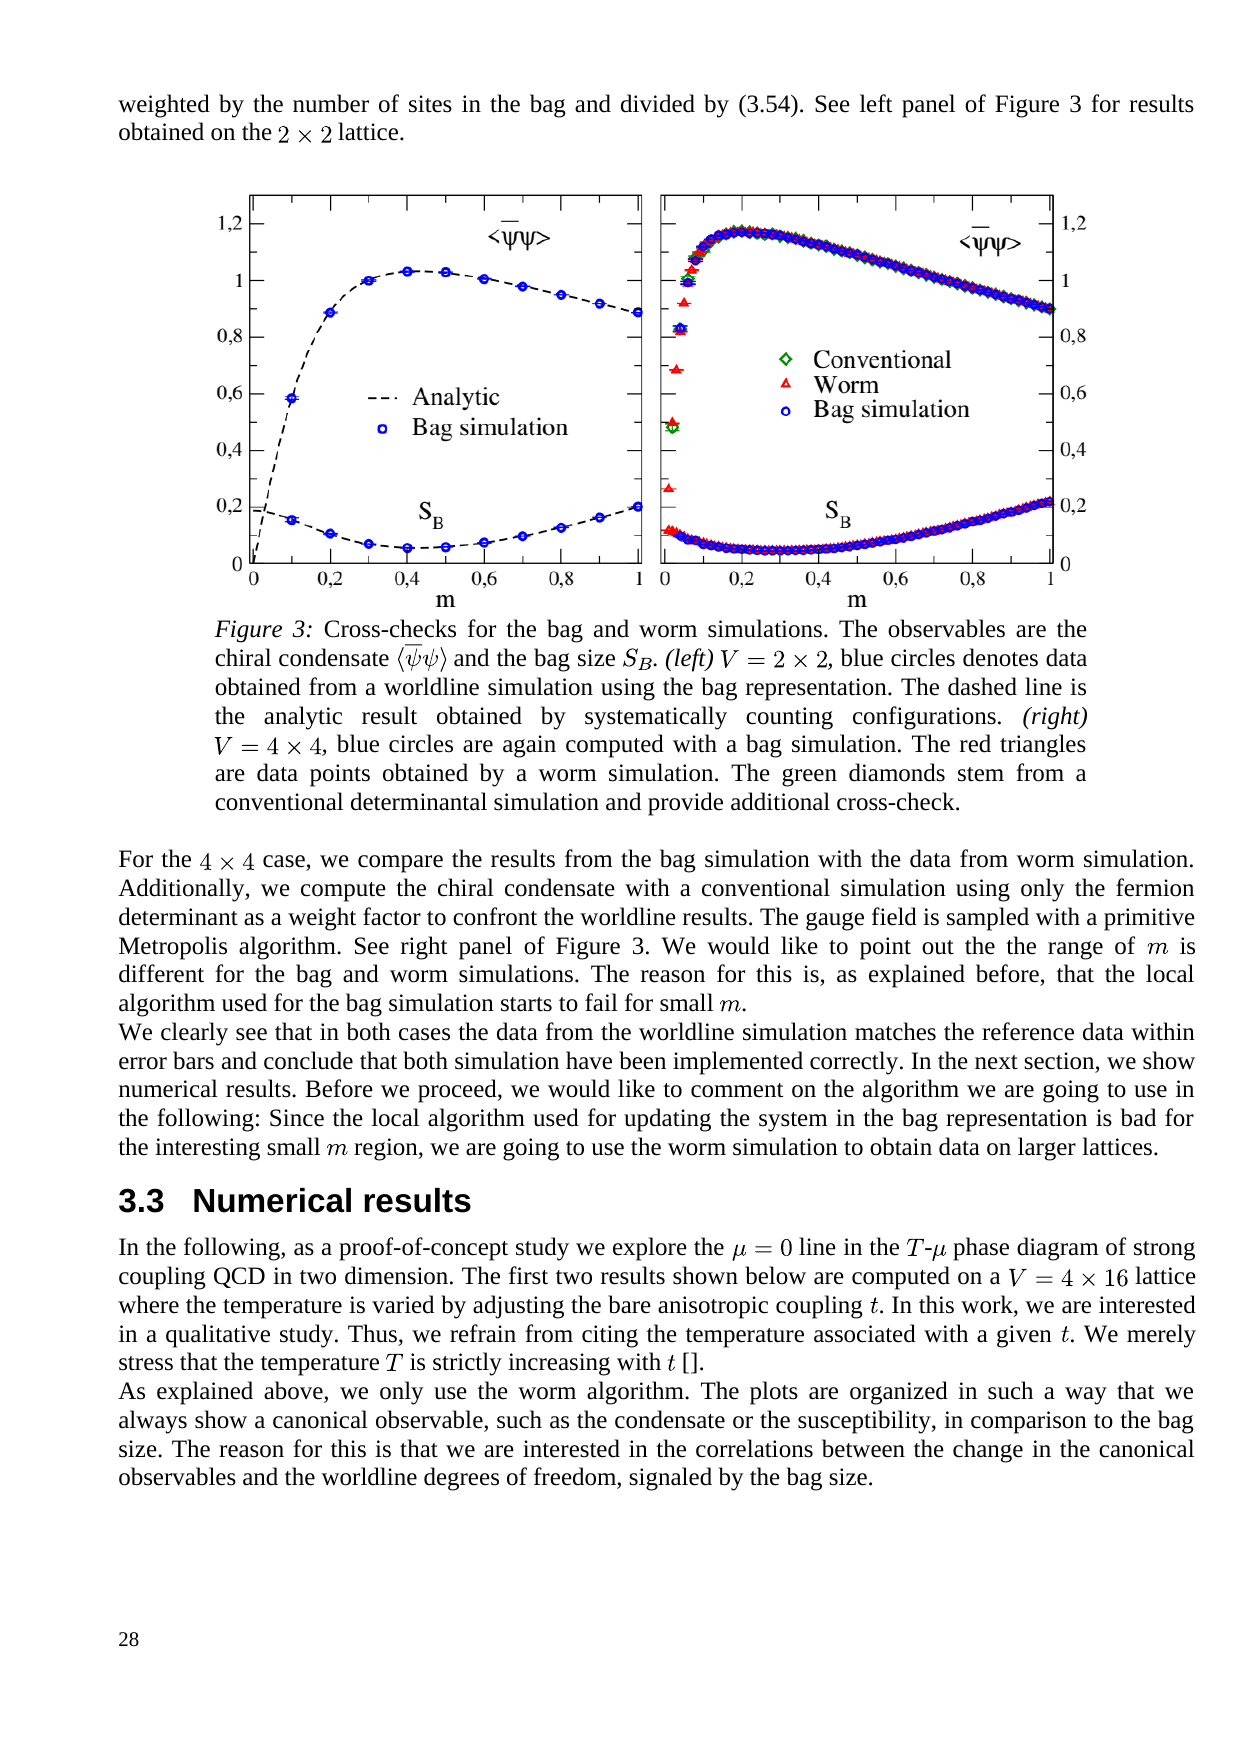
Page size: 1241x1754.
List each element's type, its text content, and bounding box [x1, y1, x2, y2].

text For the case, we compare the results from the bag simulation with the data from worm simulation. Additionally, we compute the chiral condensate with a conventional simulation using only the fermion determinant as a weight factor to confront the worldline results. The gauge field is sampled with a primitive Metropolis algorithm. See right panel of Figure 3. We would like to point out the the range of is different for the bag and worm simulations. The reason for this is, as explained before, that the local algorithm used for the bag simulation starts to fail for small . [118, 844, 1196, 1017]
text In the following, as a proof-of-concept study we explore the line in the - phase diagram of strong coupling QCD in two dimension. The first two results shown below are computed on a lattice where the temperature is varied by adjusting the bare anisotropic coupling . In this work, we are interested in a qualitative study. Thus, we refrain from citing the temperature associated with a given . We merely stress that the temperature is strictly increasing with []. [118, 1232, 1196, 1376]
text Figure 3: Cross-checks for the bag and worm simulations. The observables are the chiral condensate and the bag size . (left) , blue circles denotes data obtained from a worldline simulation using the bag representation. The dashed line is the analytic result obtained by systematically counting configurations. (right) , blue circles are again computed with a bag simulation. The red triangles are data points obtained by a worm simulation. The green diamonds stem from a conventional determinantal simulation and provide additional cross-check. [214, 609, 1088, 816]
text weighted by the number of sites in the bag and divided by (3.54). See left panel of Figure 3 for results obtained on the lattice. [118, 89, 1196, 146]
subtitle Numerical results [118, 1182, 1196, 1220]
picture [214, 193, 1088, 609]
text We clearly see that in both cases the data from the worldline simulation matches the reference data within error bars and conclude that both simulation have been implemented correctly. In the next section, we show numerical results. Before we proceed, we would like to comment on the algorithm we are going to use in the following: Since the local algorithm used for updating the system in the bag representation is bad for the interesting small region, we are going to use the worm simulation to obtain data on larger lattices. [118, 1017, 1196, 1161]
text As explained above, we only use the worm algorithm. The plots are organized in such a way that we always show a canonical observable, such as the condensate or the susceptibility, in comparison to the bag size. The reason for this is that we are interested in the correlations between the change in the canonical observables and the worldline degrees of freedom, signaled by the bag size. [118, 1376, 1196, 1491]
